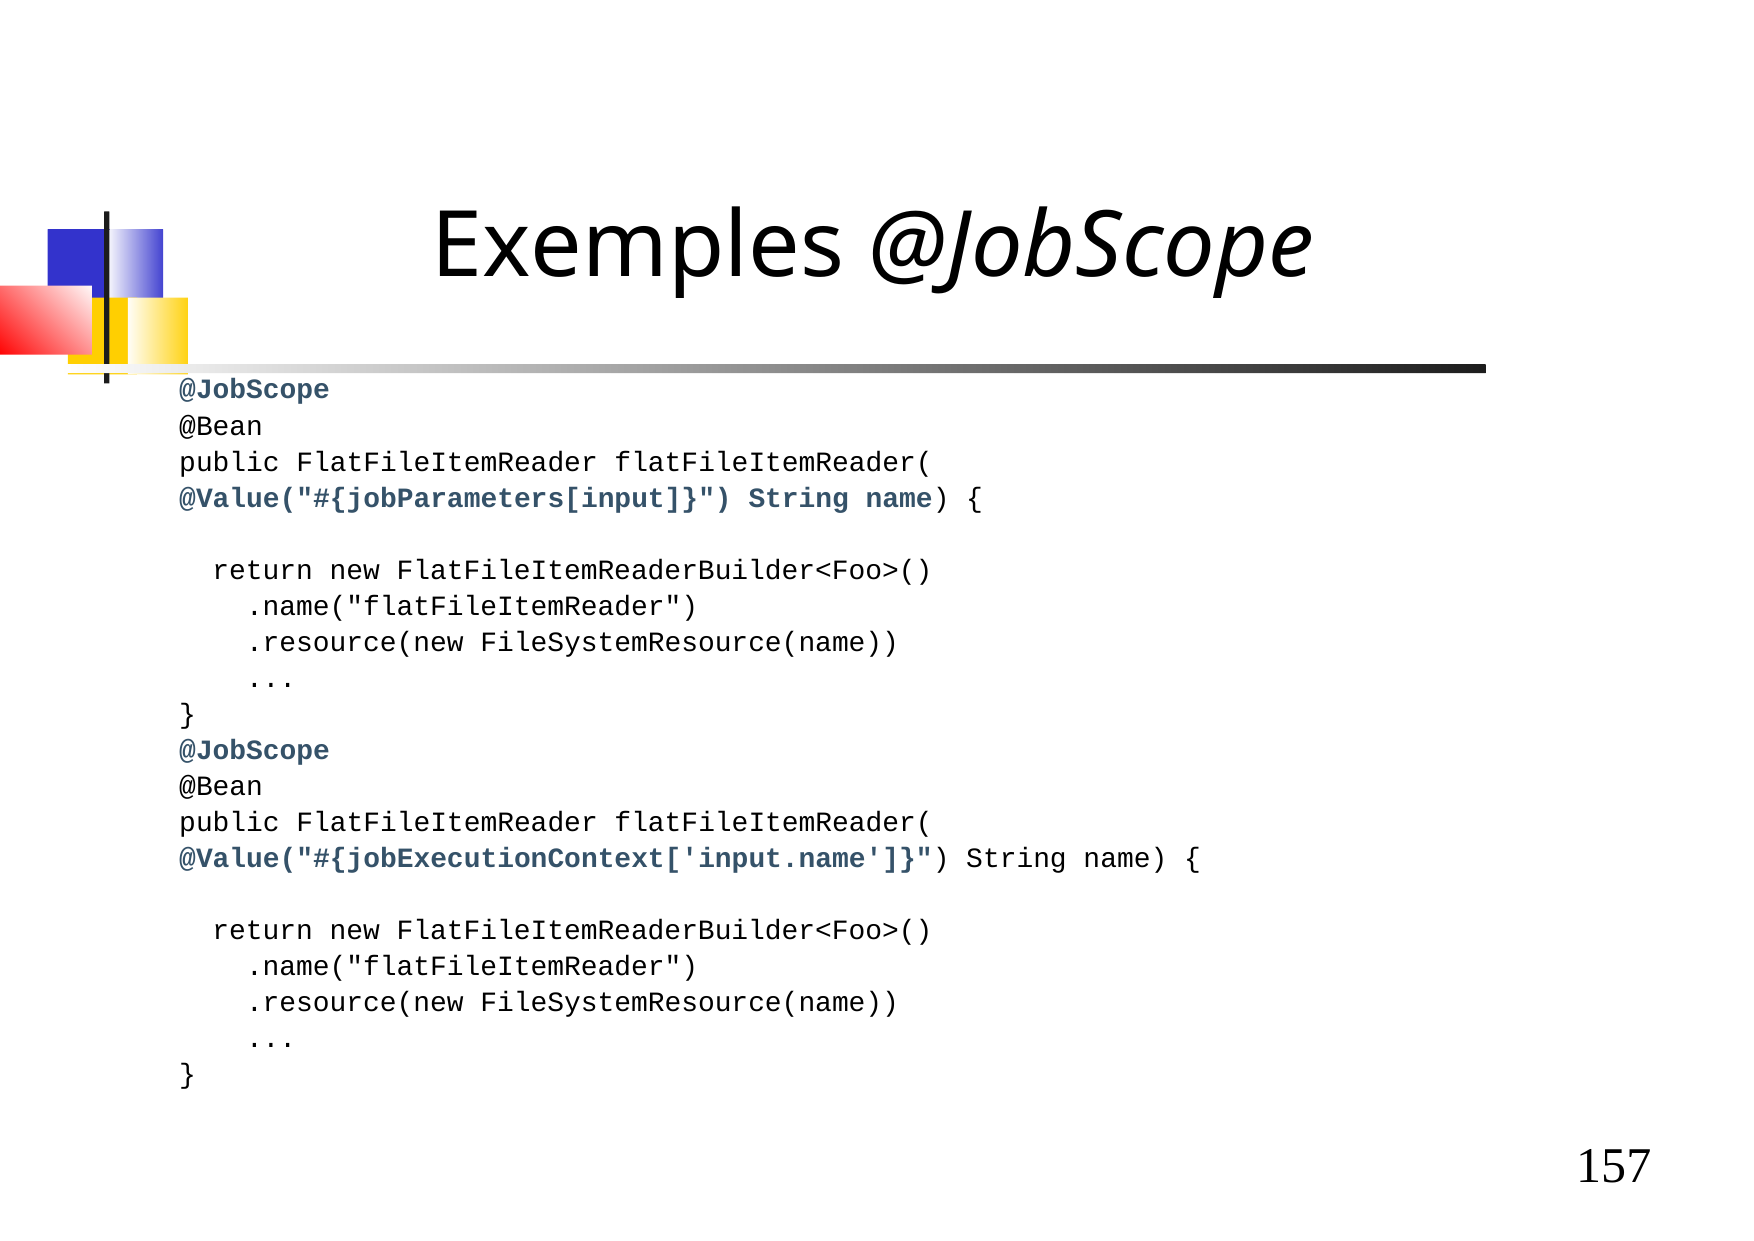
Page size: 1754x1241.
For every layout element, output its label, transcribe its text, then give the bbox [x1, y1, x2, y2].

title Exemples @JobScope [179, 139, 1567, 351]
list @JobScope @Bean public FlatFileItemReader flatFileItemReader( @Value("#{jobParameters[input]}") String name) { return new FlatFileItemReaderBuilder<Foo>() .name("flatFileItemReader") .resource(new FileSystemResource(name)) ... } @JobScope @Bean public FlatFileItemReader flatFileItemReader( @Value("#{jobExecutionContext['input.name']}") String name) { return new FlatFileItemReaderBuilder<Foo>() .name("flatFileItemReader") .resource(new FileSystemResource(name)) ... } [179, 371, 1567, 1091]
